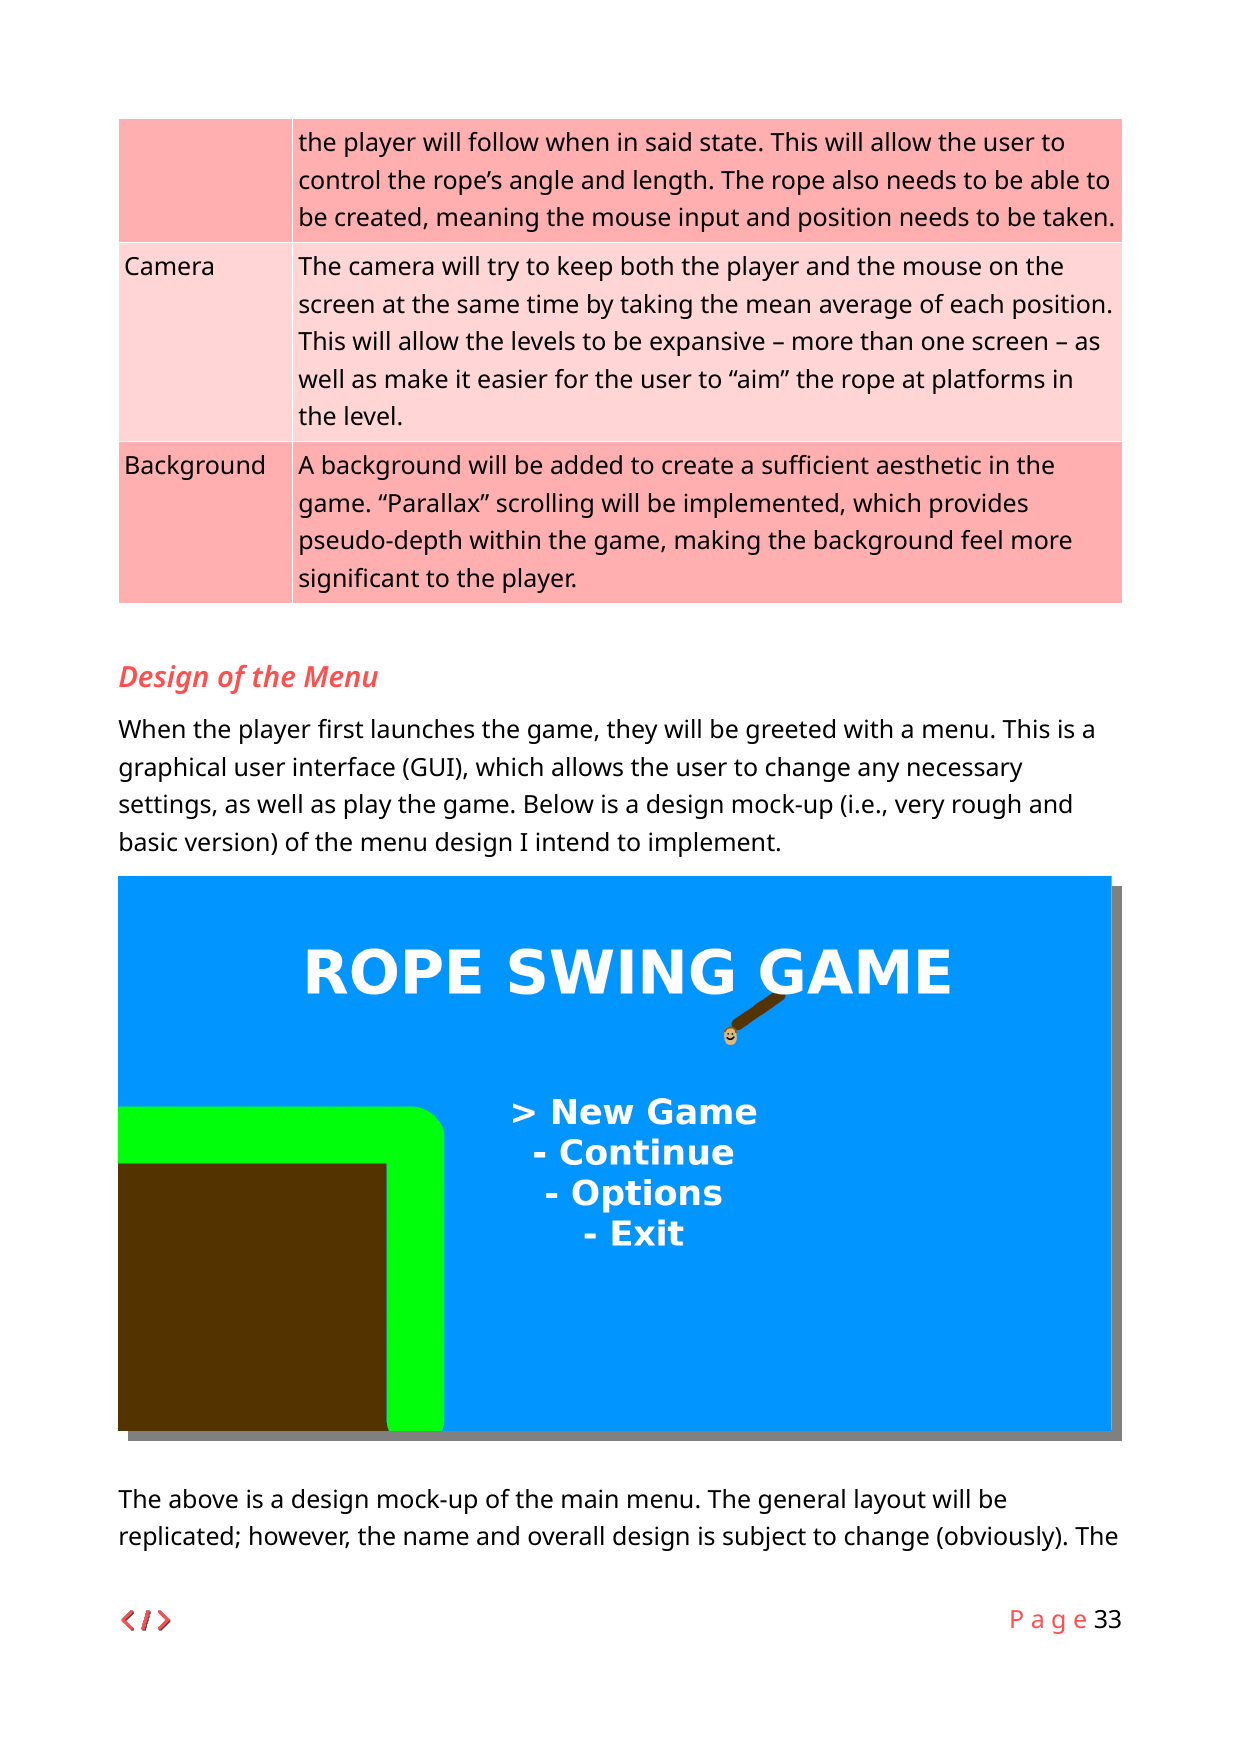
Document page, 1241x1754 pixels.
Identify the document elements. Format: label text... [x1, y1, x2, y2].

text When the player first launches the game, they will be greeted with a menu. This is a graphical user interface (GUI), which allows the user to change any necessary settings, as well as play the game. Below is a design mock-up (i.e., very rough and basic version) of the menu design I intend to implement. [118, 712, 1122, 858]
picture [116, 1591, 175, 1649]
table_cell The camera will try to keep both the player and the mouse on the screen at the same time by taking the mean average of each position. This will allow the levels to be expansive – more than one screen – as well as make it easier for the user to “aim” the rope at platforms in the level. [293, 243, 1122, 441]
table_cell the player will follow when in said state. This will allow the user to control the rope’s angle and length. The rope also needs to be able to be created, meaning the mouse input and position needs to be taken. [293, 119, 1122, 242]
table_cell A background will be added to create a sufficient aesthetic in the game. “Parallax” scrolling will be implemented, which provides pseudo-depth within the game, making the background feel more significant to the player. [293, 442, 1122, 603]
subtitle Design of the Menu [118, 656, 1122, 696]
table_cell Camera [119, 243, 292, 441]
text The above is a design mock-up of the main menu. The general layout will be replicated; however, the name and overall design is subject to change (obviously). The [118, 1431, 1122, 1553]
table_cell Background [119, 442, 292, 603]
picture [118, 876, 1112, 1431]
table_cell [119, 119, 292, 242]
